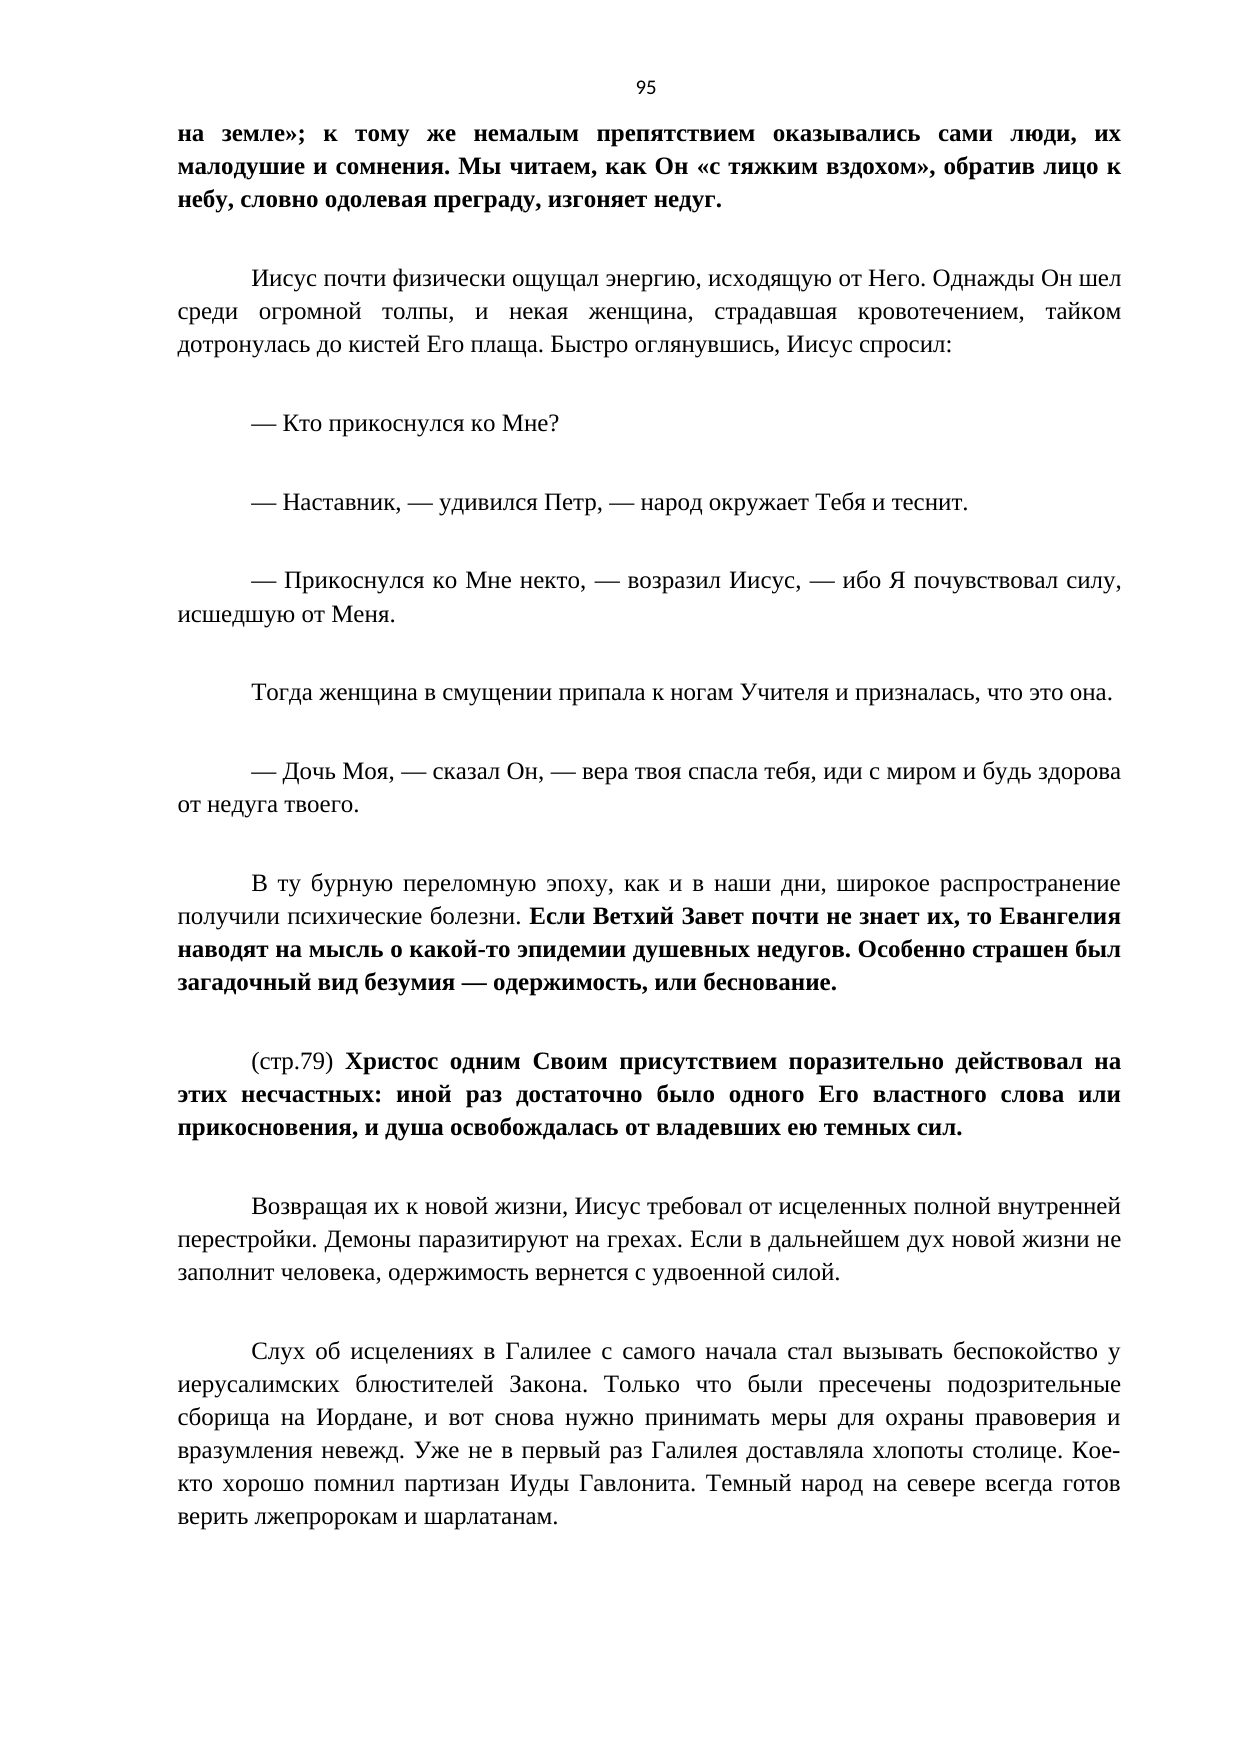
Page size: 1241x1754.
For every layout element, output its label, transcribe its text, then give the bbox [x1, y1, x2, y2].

text — Наставник, — удивился Петр, — народ окружает Тебя и теснит. [177, 487, 1122, 516]
text — Прикоснулся ко Мне некто, — возразил Иисус, — ибо Я почувствовал силу, исшедшую от Меня. [177, 566, 1122, 627]
text В ту бурную переломную эпоху, как и в наши дни, широкое распространение получили психические болезни. Если Ветхий Завет почти не знает их, то Евангелия наводят на мысль о какой-то эпидемии душевных недугов. Особенно страшен был загадочный вид безумия — одержимость, или беснование. [177, 868, 1122, 996]
text (стр.79) Христос одним Своим присутствием поразительно действовал на этих несчастных: иной раз достаточно было одного Его властного слова или прикосновения, и душа освобождалась от владевших ею темных сил. [177, 1046, 1122, 1141]
text Возвращая их к новой жизни, Иисус требовал от исцеленных полной внутренней перестройки. Демоны паразитируют на грехах. Если в дальнейшем дух новой жизни не заполнит человека, одержимость вернется с удвоенной силой. [177, 1191, 1122, 1286]
text Тогда женщина в смущении припала к ногам Учителя и призналась, что это она. [177, 677, 1122, 706]
text на земле»; к тому же немалым препятствием оказывались сами люди, их малодушие и сомнения. Мы читаем, как Он «с тяжким вздохом», обратив лицо к небу, словно одолевая преграду, изгоняет недуг. [177, 118, 1122, 213]
text Слух об исцелениях в Галилее с самого начала стал вызывать беспокойство у иерусалимских блюстителей Закона. Только что были пресечены подозрительные сборища на Иордане, и вот снова нужно принимать меры для охраны правоверия и вразумления невежд. Уже не в первый раз Галилея доставляла хлопоты столице. Кое-кто хорошо помнил партизан Иуды Гавлонита. Темный народ на севере всегда готов верить лжепророкам и шарлатанам. [177, 1336, 1122, 1530]
text — Кто прикоснулся ко Мне? [177, 408, 1122, 437]
text — Дочь Моя, — сказал Он, — вера твоя спасла тебя, иди с миром и будь здорова от недуга твоего. [177, 756, 1122, 818]
text Иисус почти физически ощущал энергию, исходящую от Него. Однажды Он шел среди огромной толпы, и некая женщина, страдавшая кровотечением, тайком дотронулась до кистей Его плаща. Быстро оглянувшись, Иисус спросил: [177, 263, 1122, 358]
